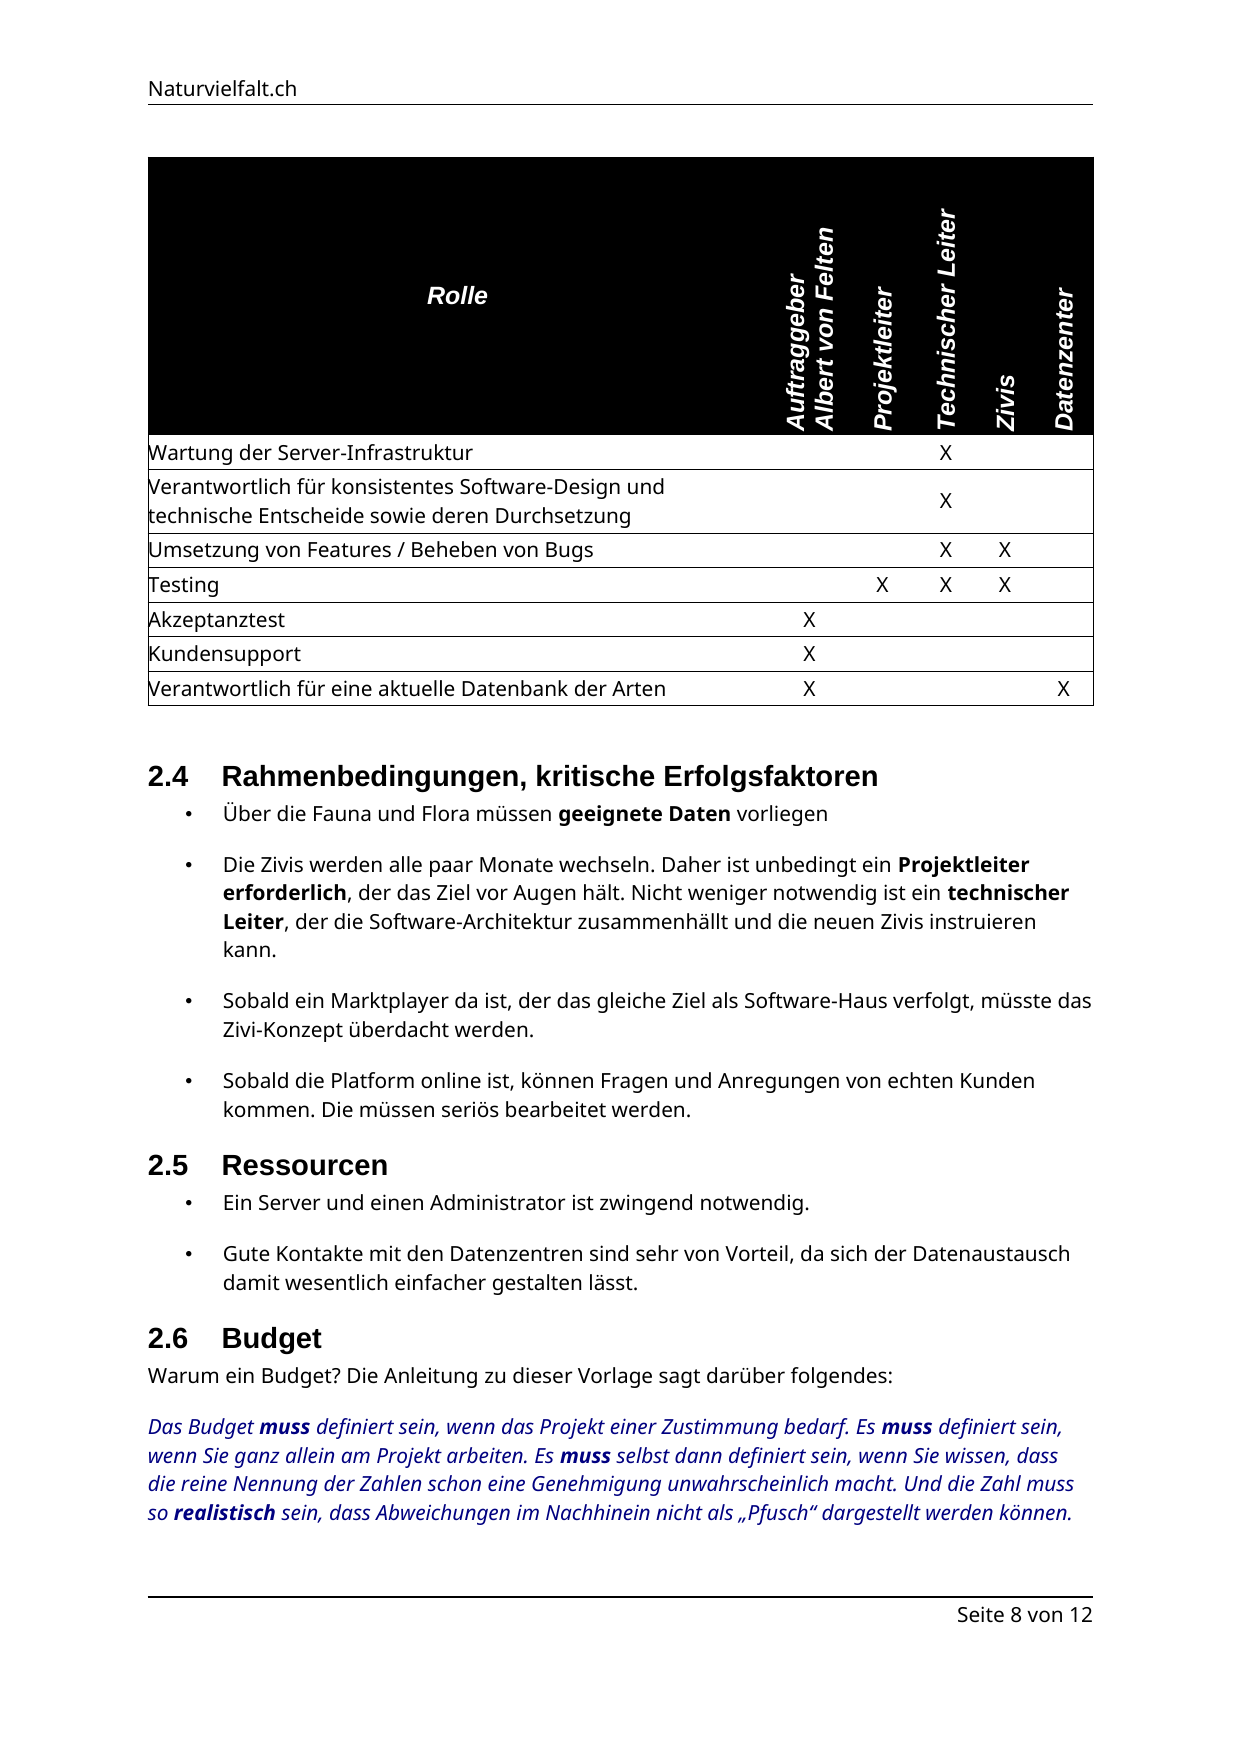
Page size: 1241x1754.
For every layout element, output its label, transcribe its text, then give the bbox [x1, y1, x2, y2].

list Sobald die Platform online ist, können Fragen und Anregungen von echten Kunden kommen. Die müssen seriös bearbeitet werden. [185, 1066, 1093, 1123]
table_cell [976, 637, 1034, 671]
table_cell [769, 470, 849, 532]
table_cell X [769, 603, 849, 636]
list Über die Fauna und Flora müssen geeignete Daten vorliegen [185, 799, 1093, 827]
table_cell X [916, 568, 976, 602]
list Die Zivis werden alle paar Monate wechseln. Daher ist unbedingt ein Projektleiter erforderlich, der das Ziel vor Augen hält. Nicht weniger notwendig ist ein technischer Leiter, der die Software-Architektur zusammenhällt und die neuen Zivis instruieren kann. [185, 850, 1093, 964]
table_cell X [916, 470, 976, 532]
table_cell [849, 637, 916, 671]
list Sobald ein Marktplayer da ist, der das gleiche Ziel als Software-Haus verfolgt, müsste das Zivi-Konzept überdacht werden. [185, 987, 1093, 1043]
table_cell [916, 672, 976, 705]
table_cell Kundensupport [149, 637, 769, 671]
text Das Budget muss definiert sein, wenn das Projekt einer Zustimmung bedarf. Es muss definiert sein, wenn Sie ganz allein am Projekt arbeiten. Es muss selbst dann definiert sein, wenn Sie wissen, dass die reine Nennung der Zahlen schon eine Genehmigung unwahrscheinlich macht. Und die Zahl muss so realistisch sein, dass Abweichungen im Nachhinein nicht als „Pfusch“ dargestellt werden können. [148, 1412, 1093, 1526]
table_cell [769, 568, 849, 602]
table_cell [976, 435, 1034, 469]
table_cell [849, 435, 916, 469]
subtitle Budget [148, 1321, 1093, 1355]
table_cell X [1034, 672, 1093, 705]
list Gute Kontakte mit den Datenzentren sind sehr von Vorteil, da sich der Datenaustausch damit wesentlich einfacher gestalten lässt. [185, 1239, 1093, 1296]
table_cell [769, 534, 849, 567]
table_cell Wartung der Server-Infrastruktur [149, 435, 769, 469]
table_cell [916, 637, 976, 671]
table_cell [849, 534, 916, 567]
table_cell [1034, 603, 1093, 636]
table_cell X [916, 435, 976, 469]
table_cell X [916, 534, 976, 567]
table_cell X [849, 568, 916, 602]
table_cell [1034, 637, 1093, 671]
table_cell [916, 603, 976, 636]
table_cell [769, 435, 849, 469]
table_cell [976, 603, 1034, 636]
table_cell X [769, 672, 849, 705]
subtitle Rahmenbedingungen, kritische Erfolgsfaktoren [148, 759, 1093, 792]
table_header Rolle [149, 158, 769, 435]
table_cell Verantwortlich für konsistentes Software-Design und technische Entscheide sowie deren Durchsetzung [149, 470, 769, 532]
table_cell [1034, 534, 1093, 567]
table_cell [1034, 568, 1093, 602]
table_cell Verantwortlich für eine aktuelle Datenbank der Arten [149, 672, 769, 705]
table_cell X [976, 534, 1034, 567]
table_cell [1034, 470, 1093, 532]
table_header Auftraggeber Albert von Felten [769, 158, 849, 435]
table_cell [976, 470, 1034, 532]
table_header Datenzenter [1034, 158, 1093, 435]
table_header Zivis [976, 158, 1034, 435]
table_cell [849, 470, 916, 532]
table_cell X [769, 637, 849, 671]
list Ein Server und einen Administrator ist zwingend notwendig. [185, 1188, 1093, 1217]
table_header Projektleiter [849, 158, 916, 435]
text Warum ein Budget? Die Anleitung zu dieser Vorlage sagt darüber folgendes: [148, 1361, 1093, 1389]
table_cell [976, 672, 1034, 705]
table_cell Testing [149, 568, 769, 602]
subtitle Ressourcen [148, 1148, 1093, 1182]
table_cell [849, 672, 916, 705]
table_cell X [976, 568, 1034, 602]
table_cell [849, 603, 916, 636]
table_cell [1034, 435, 1093, 469]
table_cell Umsetzung von Features / Beheben von Bugs [149, 534, 769, 567]
table_cell Akzeptanztest [149, 603, 769, 636]
table_header Technischer Leiter [916, 158, 976, 435]
